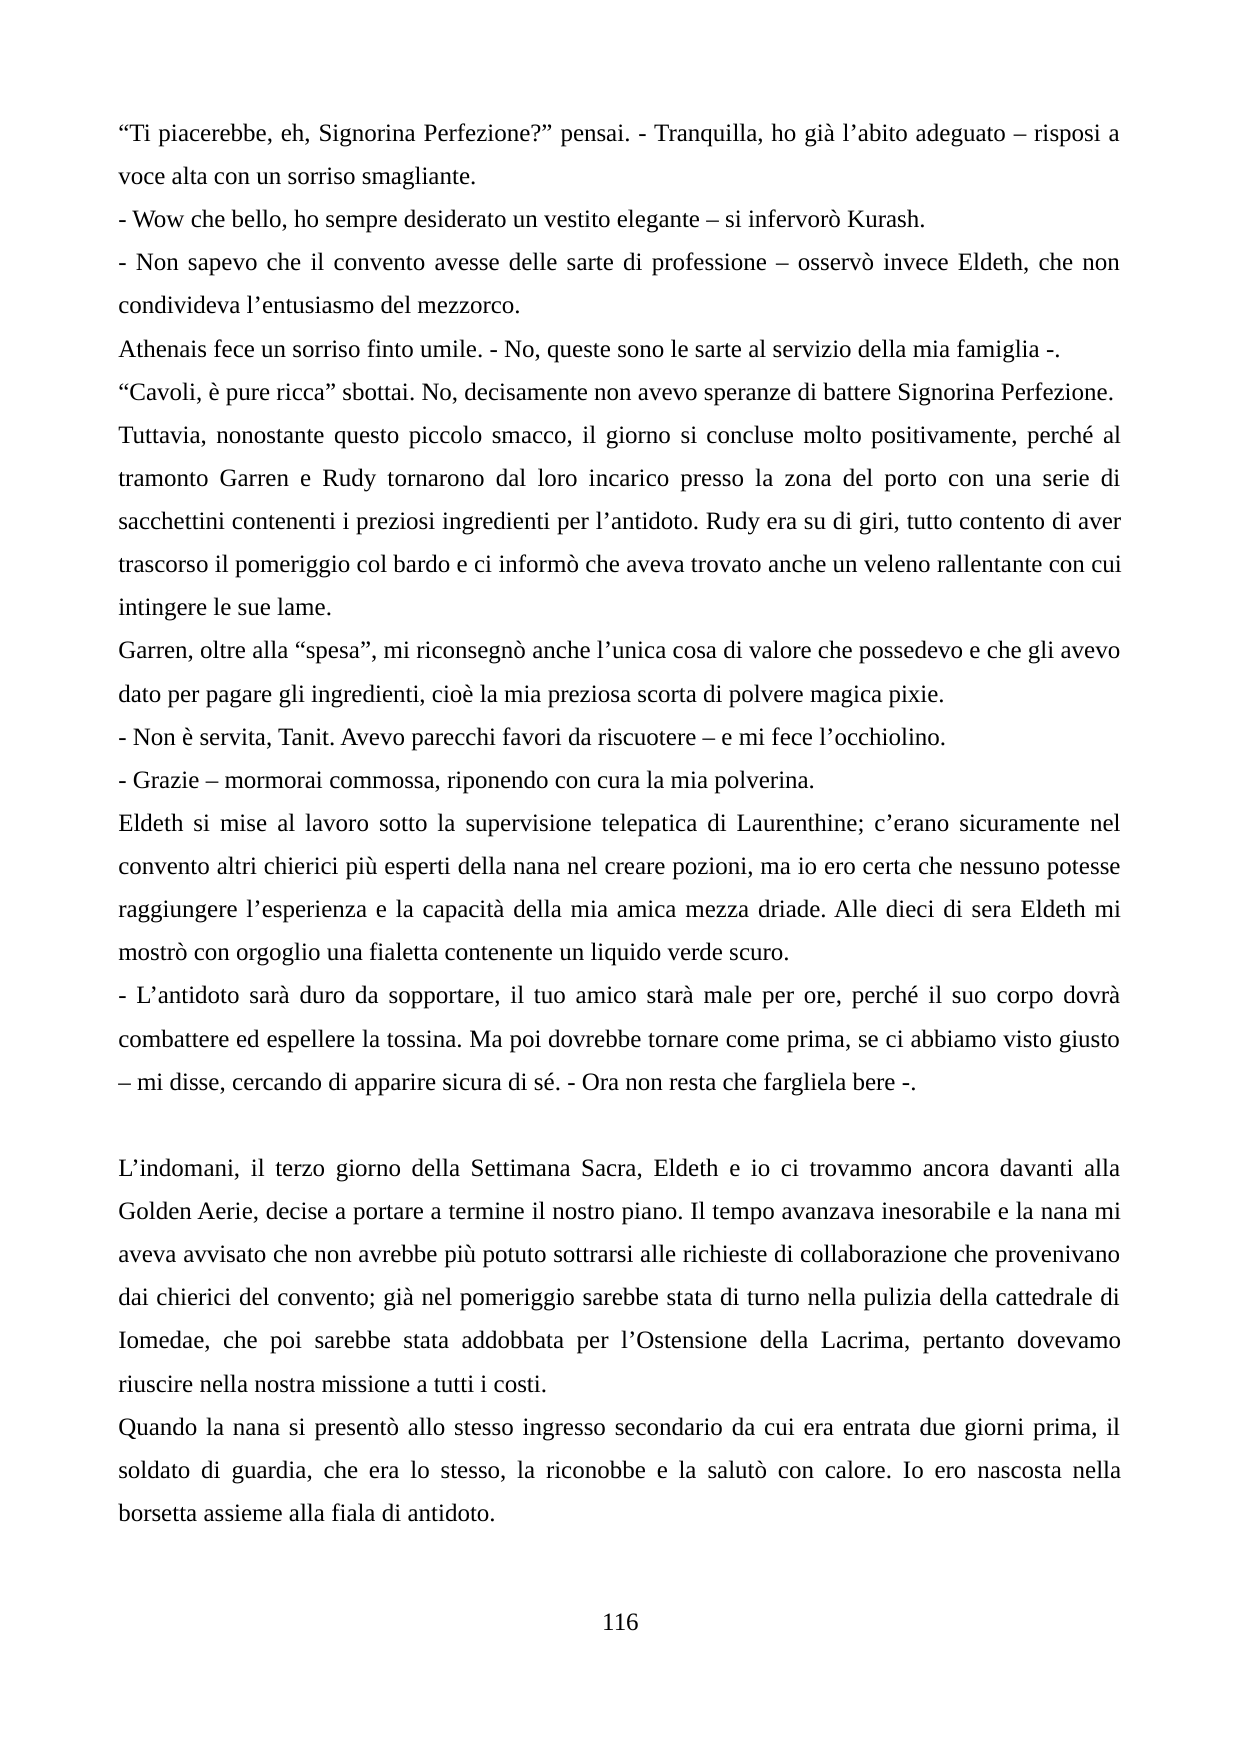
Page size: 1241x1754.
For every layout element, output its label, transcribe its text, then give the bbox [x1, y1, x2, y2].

text - L’antidoto sarà duro da sopportare, il tuo amico starà male per ore, perché il suo corpo dovrà combattere ed espellere la tossina. Ma poi dovrebbe tornare come prima, se ci abbiamo visto giusto – mi disse, cercando di apparire sicura di sé. - Ora non resta che fargliela bere -. [118, 981, 1122, 1096]
text “Cavoli, è pure ricca” sbottai. No, decisamente non avevo speranze di battere Signorina Perfezione. [118, 377, 1122, 406]
text Quando la nana si presentò allo stesso ingresso secondario da cui era entrata due giorni prima, il soldato di guardia, che era lo stesso, la riconobbe e la salutò con calore. Io ero nascosta nella borsetta assieme alla fiala di antidoto. [118, 1412, 1122, 1527]
text - Grazie – mormorai commossa, riponendo con cura la mia polverina. [118, 765, 1122, 794]
text “Ti piacerebbe, eh, Signorina Perfezione?” pensai. - Tranquilla, ho già l’abito adeguato – risposi a voce alta con un sorriso smagliante. [118, 118, 1122, 190]
text Athenais fece un sorriso finto umile. - No, queste sono le sarte al servizio della mia famiglia -. [118, 334, 1122, 362]
text - Non è servita, Tanit. Avevo parecchi favori da riscuotere – e mi fece l’occhiolino. [118, 722, 1122, 751]
text - Non sapevo che il convento avesse delle sarte di professione – osservò invece Eldeth, che non condivideva l’entusiasmo del mezzorco. [118, 247, 1122, 319]
text Garren, oltre alla “spesa”, mi riconsegnò anche l’unica cosa di valore che possedevo e che gli avevo dato per pagare gli ingredienti, cioè la mia preziosa scorta di polvere magica pixie. [118, 636, 1122, 707]
text Eldeth si mise al lavoro sotto la supervisione telepatica di Laurenthine; c’erano sicuramente nel convento altri chierici più esperti della nana nel creare pozioni, ma io ero certa che nessuno potesse raggiungere l’esperienza e la capacità della mia amica mezza driade. Alle dieci di sera Eldeth mi mostrò con orgoglio una fialetta contenente un liquido verde scuro. [118, 808, 1122, 966]
text - Wow che bello, ho sempre desiderato un vestito elegante – si infervorò Kurash. [118, 204, 1122, 233]
text Tuttavia, nonostante questo piccolo smacco, il giorno si concluse molto positivamente, perché al tramonto Garren e Rudy tornarono dal loro incarico presso la zona del porto con una serie di sacchettini contenenti i preziosi ingredienti per l’antidoto. Rudy era su di giri, tutto contento di aver trascorso il pomeriggio col bardo e ci informò che aveva trovato anche un veleno rallentante con cui intingere le sue lame. [118, 420, 1122, 621]
text L’indomani, il terzo giorno della Settimana Sacra, Eldeth e io ci trovammo ancora davanti alla Golden Aerie, decise a portare a termine il nostro piano. Il tempo avanzava inesorabile e la nana mi aveva avvisato che non avrebbe più potuto sottrarsi alle richieste di collaborazione che provenivano dai chierici del convento; già nel pomeriggio sarebbe stata di turno nella pulizia della cattedrale di Iomedae, che poi sarebbe stata addobbata per l’Ostensione della Lacrima, pertanto dovevamo riuscire nella nostra missione a tutti i costi. [118, 1153, 1122, 1397]
